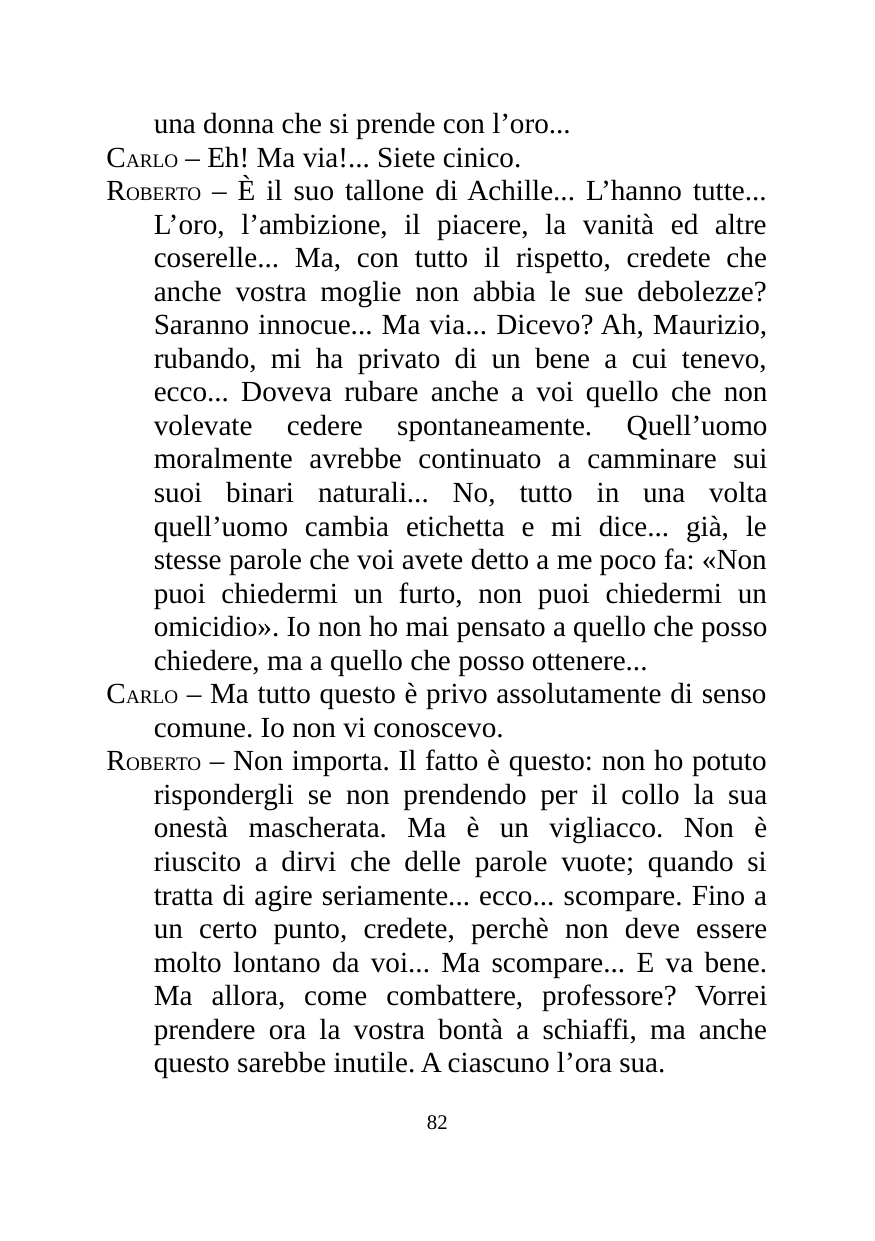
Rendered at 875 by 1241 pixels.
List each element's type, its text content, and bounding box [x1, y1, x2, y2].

text Roberto – Non importa. Il fatto è questo: non ho potuto rispondergli se non prendendo per il collo la sua onestà mascherata. Ma è un vigliacco. Non è riuscito a dirvi che delle parole vuote; quando si tratta di agire seriamente... ecco... scompare. Fino a un certo punto, credete, perchè non deve essere molto lontano da voi... Ma scompare... E va bene. Ma allora, come combattere, professore? Vorrei prendere ora la vostra bontà a schiaffi, ma anche questo sarebbe inutile. A ciascuno l’ora sua. [106, 743, 768, 1079]
text Carlo – Ma tutto questo è privo assolutamente di senso comune. Io non vi conoscevo. [106, 676, 768, 743]
text Carlo – Eh! Ma via!... Siete cinico. [106, 140, 768, 173]
text Roberto – È il suo tallone di Achille... L’hanno tutte... L’oro, l’ambizione, il piacere, la vanità ed altre coserelle... Ma, con tutto il rispetto, credete che anche vostra moglie non abbia le sue debolezze? Saranno innocue... Ma via... Dicevo? Ah, Maurizio, rubando, mi ha privato di un bene a cui tenevo, ecco... Doveva rubare anche a voi quello che non volevate cedere spontaneamente. Quell’uomo moralmente avrebbe continuato a camminare sui suoi binari naturali... No, tutto in una volta quell’uomo cambia etichetta e mi dice... già, le stesse parole che voi avete detto a me poco fa: «Non puoi chiedermi un furto, non puoi chiedermi un omicidio». Io non ho mai pensato a quello che posso chiedere, ma a quello che posso ottenere... [106, 173, 768, 676]
text una donna che si prende con l’oro... [106, 106, 768, 140]
